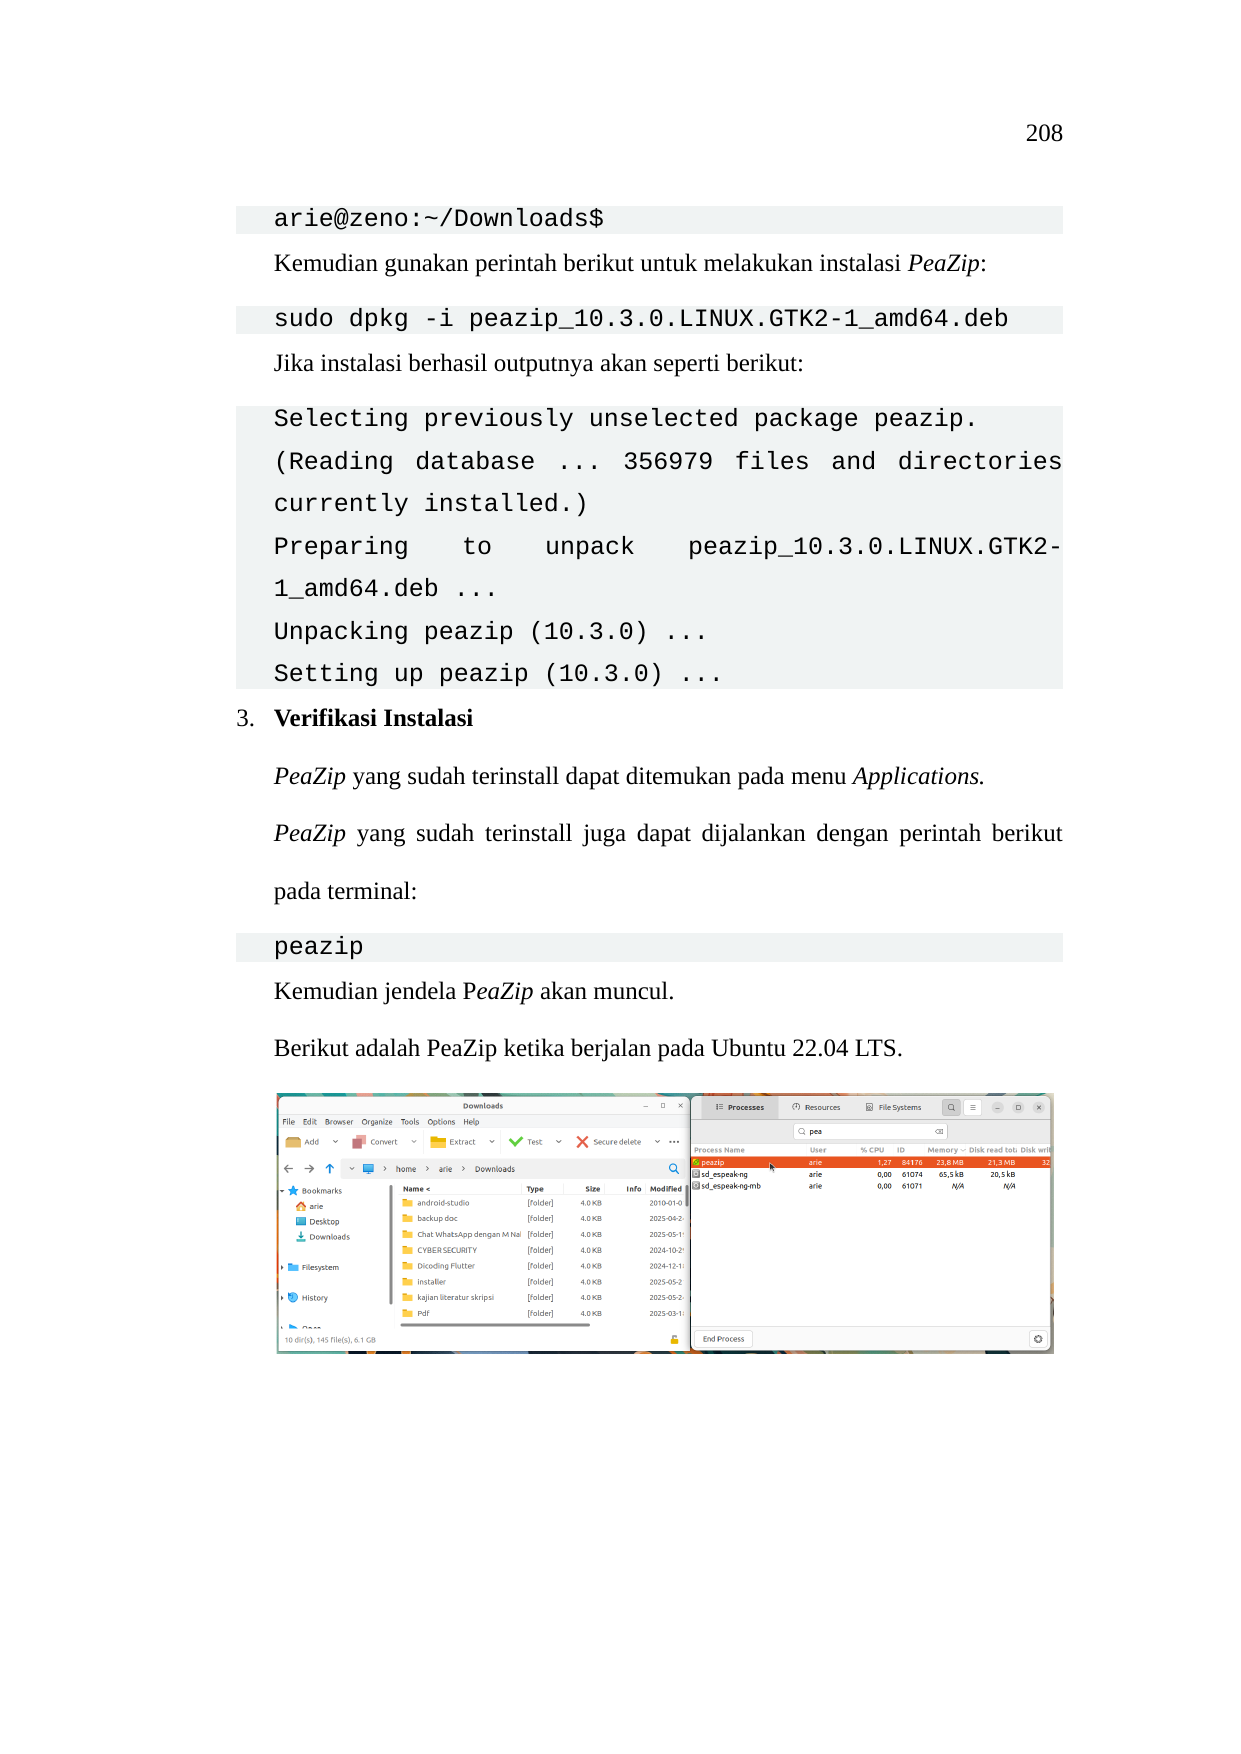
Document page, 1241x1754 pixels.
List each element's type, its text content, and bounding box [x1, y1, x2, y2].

list Verifikasi Instalasi [236, 703, 1063, 732]
list Berikut adalah PeaZip ketika berjalan pada Ubuntu 22.04 LTS. [236, 1033, 1063, 1062]
list Selecting previously unselected package peazip. [236, 406, 1063, 434]
list (Reading database ... 356979 files and directories currently installed.) [236, 448, 1063, 519]
list PeaZip yang sudah terinstall dapat ditemukan pada menu Applications. [236, 761, 1063, 790]
list Jika instalasi berhasil outputnya akan seperti berikut: [236, 348, 1063, 377]
list Kemudian jendela PeaZip akan muncul. [236, 976, 1063, 1005]
list Unpacking peazip (10.3.0) ... [236, 618, 1063, 647]
list PeaZip yang sudah terinstall juga dapat dijalankan dengan perintah berikut pada terminal: [236, 818, 1063, 905]
list Preparing to unpack peazip_10.3.0.LINUX.GTK2-1_amd64.deb ... [236, 533, 1063, 604]
picture [276, 1093, 1054, 1354]
list peazip [236, 933, 1063, 962]
list arie@zeno:~/Downloads$ [236, 206, 1063, 234]
list Setting up peazip (10.3.0) ... [236, 661, 1063, 689]
list Kemudian gunakan perintah berikut untuk melakukan instalasi PeaZip: [236, 248, 1063, 277]
list sudo dpkg -i peazip_10.3.0.LINUX.GTK2-1_amd64.deb [236, 306, 1063, 334]
